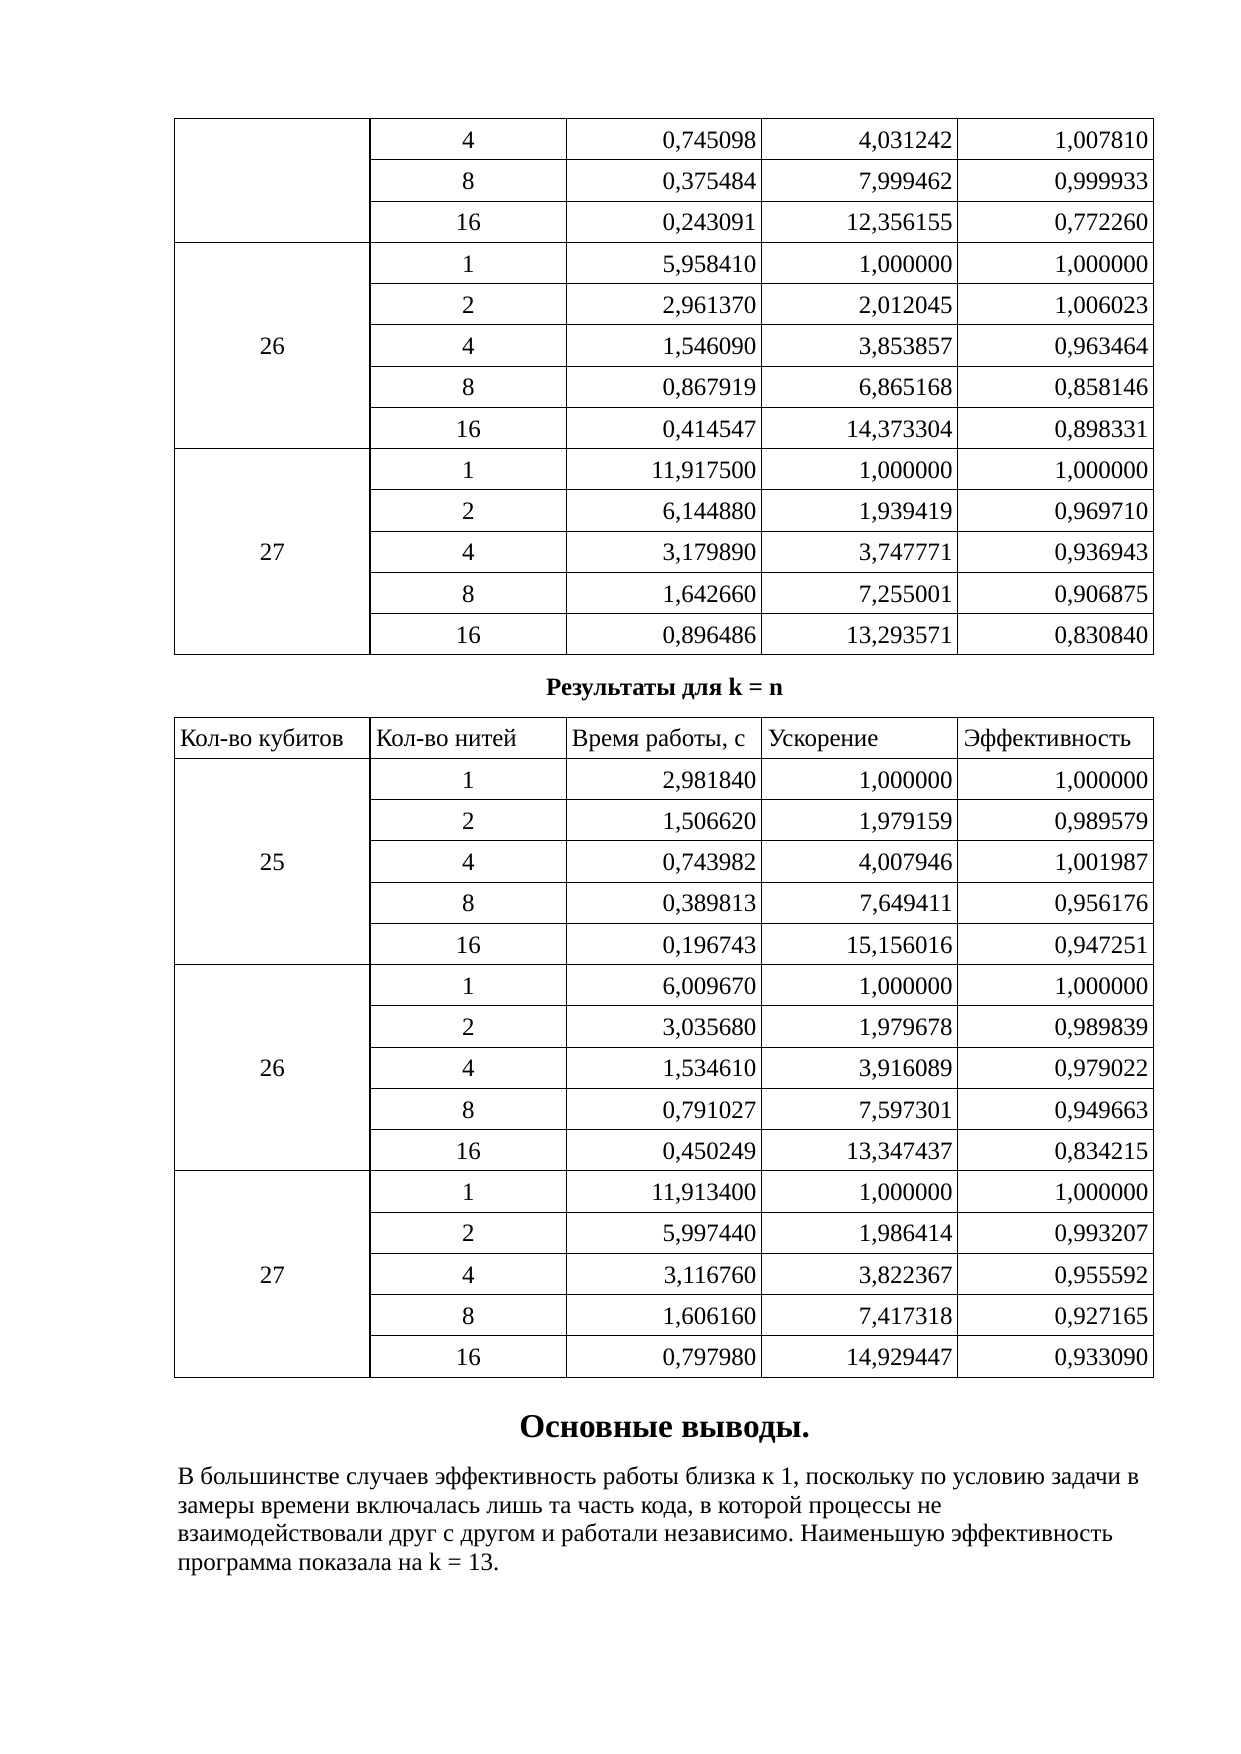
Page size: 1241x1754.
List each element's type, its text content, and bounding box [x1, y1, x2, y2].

table_cell 15,156016 [762, 924, 957, 964]
table_cell 0,956176 [958, 883, 1153, 923]
table_cell 0,898331 [958, 408, 1153, 448]
table_cell 1,006023 [958, 284, 1153, 324]
table_cell 1,000000 [958, 449, 1153, 489]
table_cell 0,772260 [958, 202, 1153, 242]
table_cell 13,293571 [762, 614, 957, 654]
table_cell 4 [371, 841, 566, 882]
table_cell 6,009670 [567, 965, 761, 1005]
table_cell [175, 119, 369, 242]
table_cell 1,642660 [567, 573, 761, 613]
table_cell 0,867919 [567, 367, 761, 407]
table_cell 14,373304 [762, 408, 957, 448]
table_cell 0,791027 [567, 1089, 761, 1129]
table_cell 0,955592 [958, 1254, 1153, 1294]
table_header Ускорение [762, 718, 957, 758]
table_cell 3,853857 [762, 325, 957, 366]
table_cell 0,858146 [958, 367, 1153, 407]
table_cell 8 [371, 367, 566, 407]
table_cell 0,936943 [958, 532, 1153, 572]
table_cell 25 [175, 759, 369, 964]
table_cell 2 [371, 1213, 566, 1253]
table_cell 2,961370 [567, 284, 761, 324]
table_header Кол-во кубитов [175, 718, 369, 758]
table_cell 3,179890 [567, 532, 761, 572]
table_cell 0,989839 [958, 1006, 1153, 1047]
table_cell 16 [371, 1336, 566, 1377]
text В большинстве случаев эффективность работы близка к 1, поскольку по условию задачи в замеры времени включалась лишь та часть кода, в которой процессы не взаимодействовали друг с другом и работали независимо. Наименьшую эффективность программа показала на k = 13. [177, 1461, 1152, 1576]
table_cell 26 [175, 243, 369, 448]
table_cell 0,989579 [958, 800, 1153, 840]
table_cell 7,597301 [762, 1089, 957, 1129]
table_cell 14,929447 [762, 1336, 957, 1377]
table_cell 2 [371, 800, 566, 840]
table_cell 16 [371, 924, 566, 964]
table_cell 0,949663 [958, 1089, 1153, 1129]
table_cell 1,000000 [958, 965, 1153, 1005]
table_cell 27 [175, 449, 369, 654]
table_cell 4 [371, 119, 566, 159]
table_cell 0,243091 [567, 202, 761, 242]
table_cell 0,375484 [567, 160, 761, 201]
table_cell 16 [371, 614, 566, 654]
table_cell 1 [371, 965, 566, 1005]
table_cell 8 [371, 160, 566, 201]
table_cell 11,917500 [567, 449, 761, 489]
table_cell 3,116760 [567, 1254, 761, 1294]
table_cell 1,979159 [762, 800, 957, 840]
table_cell 1,000000 [762, 965, 957, 1005]
table_cell 0,979022 [958, 1048, 1153, 1088]
table_cell 1,506620 [567, 800, 761, 840]
table_header Кол-во нитей [371, 718, 566, 758]
table_cell 0,927165 [958, 1295, 1153, 1335]
table_cell 0,414547 [567, 408, 761, 448]
table_cell 0,963464 [958, 325, 1153, 366]
table_cell 0,830840 [958, 614, 1153, 654]
table_cell 1 [371, 449, 566, 489]
table_cell 16 [371, 1130, 566, 1170]
table_cell 0,743982 [567, 841, 761, 882]
table_cell 1,000000 [762, 243, 957, 283]
table_cell 3,747771 [762, 532, 957, 572]
table_cell 0,797980 [567, 1336, 761, 1377]
table_cell 1,939419 [762, 490, 957, 531]
table_cell 0,947251 [958, 924, 1153, 964]
table_cell 0,834215 [958, 1130, 1153, 1170]
table_cell 8 [371, 1295, 566, 1335]
table_cell 26 [175, 965, 369, 1170]
table_cell 7,255001 [762, 573, 957, 613]
table_cell 1,534610 [567, 1048, 761, 1088]
table_cell 1,007810 [958, 119, 1153, 159]
table_cell 6,865168 [762, 367, 957, 407]
table_cell 0,906875 [958, 573, 1153, 613]
table_cell 5,958410 [567, 243, 761, 283]
table_cell 1 [371, 759, 566, 799]
table_cell 1,000000 [762, 449, 957, 489]
table_cell 4,031242 [762, 119, 957, 159]
table_cell 1,000000 [958, 759, 1153, 799]
table_cell 0,993207 [958, 1213, 1153, 1253]
table_cell 1 [371, 1171, 566, 1212]
table_cell 1,000000 [762, 759, 957, 799]
table_cell 1,000000 [958, 243, 1153, 283]
table_cell 0,969710 [958, 490, 1153, 531]
table_cell 0,745098 [567, 119, 761, 159]
table_cell 8 [371, 573, 566, 613]
table_cell 1,986414 [762, 1213, 957, 1253]
table_cell 13,347437 [762, 1130, 957, 1170]
table_cell 4,007946 [762, 841, 957, 882]
table_cell 0,933090 [958, 1336, 1153, 1377]
table_cell 6,144880 [567, 490, 761, 531]
table_cell 4 [371, 325, 566, 366]
table_cell 0,450249 [567, 1130, 761, 1170]
table_cell 2,012045 [762, 284, 957, 324]
table_cell 1 [371, 243, 566, 283]
table_cell 4 [371, 1254, 566, 1294]
table_cell 1,000000 [958, 1171, 1153, 1212]
table_cell 2,981840 [567, 759, 761, 799]
text Результаты для k = n [177, 672, 1152, 700]
table_header Эффективность [958, 718, 1153, 758]
table_header Время работы, с [567, 718, 761, 758]
table_cell 1,546090 [567, 325, 761, 366]
table_cell 7,649411 [762, 883, 957, 923]
table_cell 5,997440 [567, 1213, 761, 1253]
table_cell 3,916089 [762, 1048, 957, 1088]
table_cell 4 [371, 532, 566, 572]
table_cell 16 [371, 202, 566, 242]
subtitle Основные выводы. [177, 1406, 1152, 1445]
table_cell 3,822367 [762, 1254, 957, 1294]
table_cell 12,356155 [762, 202, 957, 242]
table_cell 11,913400 [567, 1171, 761, 1212]
table_cell 0,196743 [567, 924, 761, 964]
table_cell 8 [371, 1089, 566, 1129]
table_cell 4 [371, 1048, 566, 1088]
table_cell 16 [371, 408, 566, 448]
table_cell 1,606160 [567, 1295, 761, 1335]
table_cell 1,979678 [762, 1006, 957, 1047]
table_cell 8 [371, 883, 566, 923]
table_cell 2 [371, 284, 566, 324]
table_cell 2 [371, 490, 566, 531]
table_cell 3,035680 [567, 1006, 761, 1047]
table_cell 2 [371, 1006, 566, 1047]
table_cell 7,417318 [762, 1295, 957, 1335]
table_cell 1,000000 [762, 1171, 957, 1212]
table_cell 0,999933 [958, 160, 1153, 201]
table_cell 27 [175, 1171, 369, 1377]
table_cell 1,001987 [958, 841, 1153, 882]
table_cell 0,896486 [567, 614, 761, 654]
table_cell 7,999462 [762, 160, 957, 201]
table_cell 0,389813 [567, 883, 761, 923]
